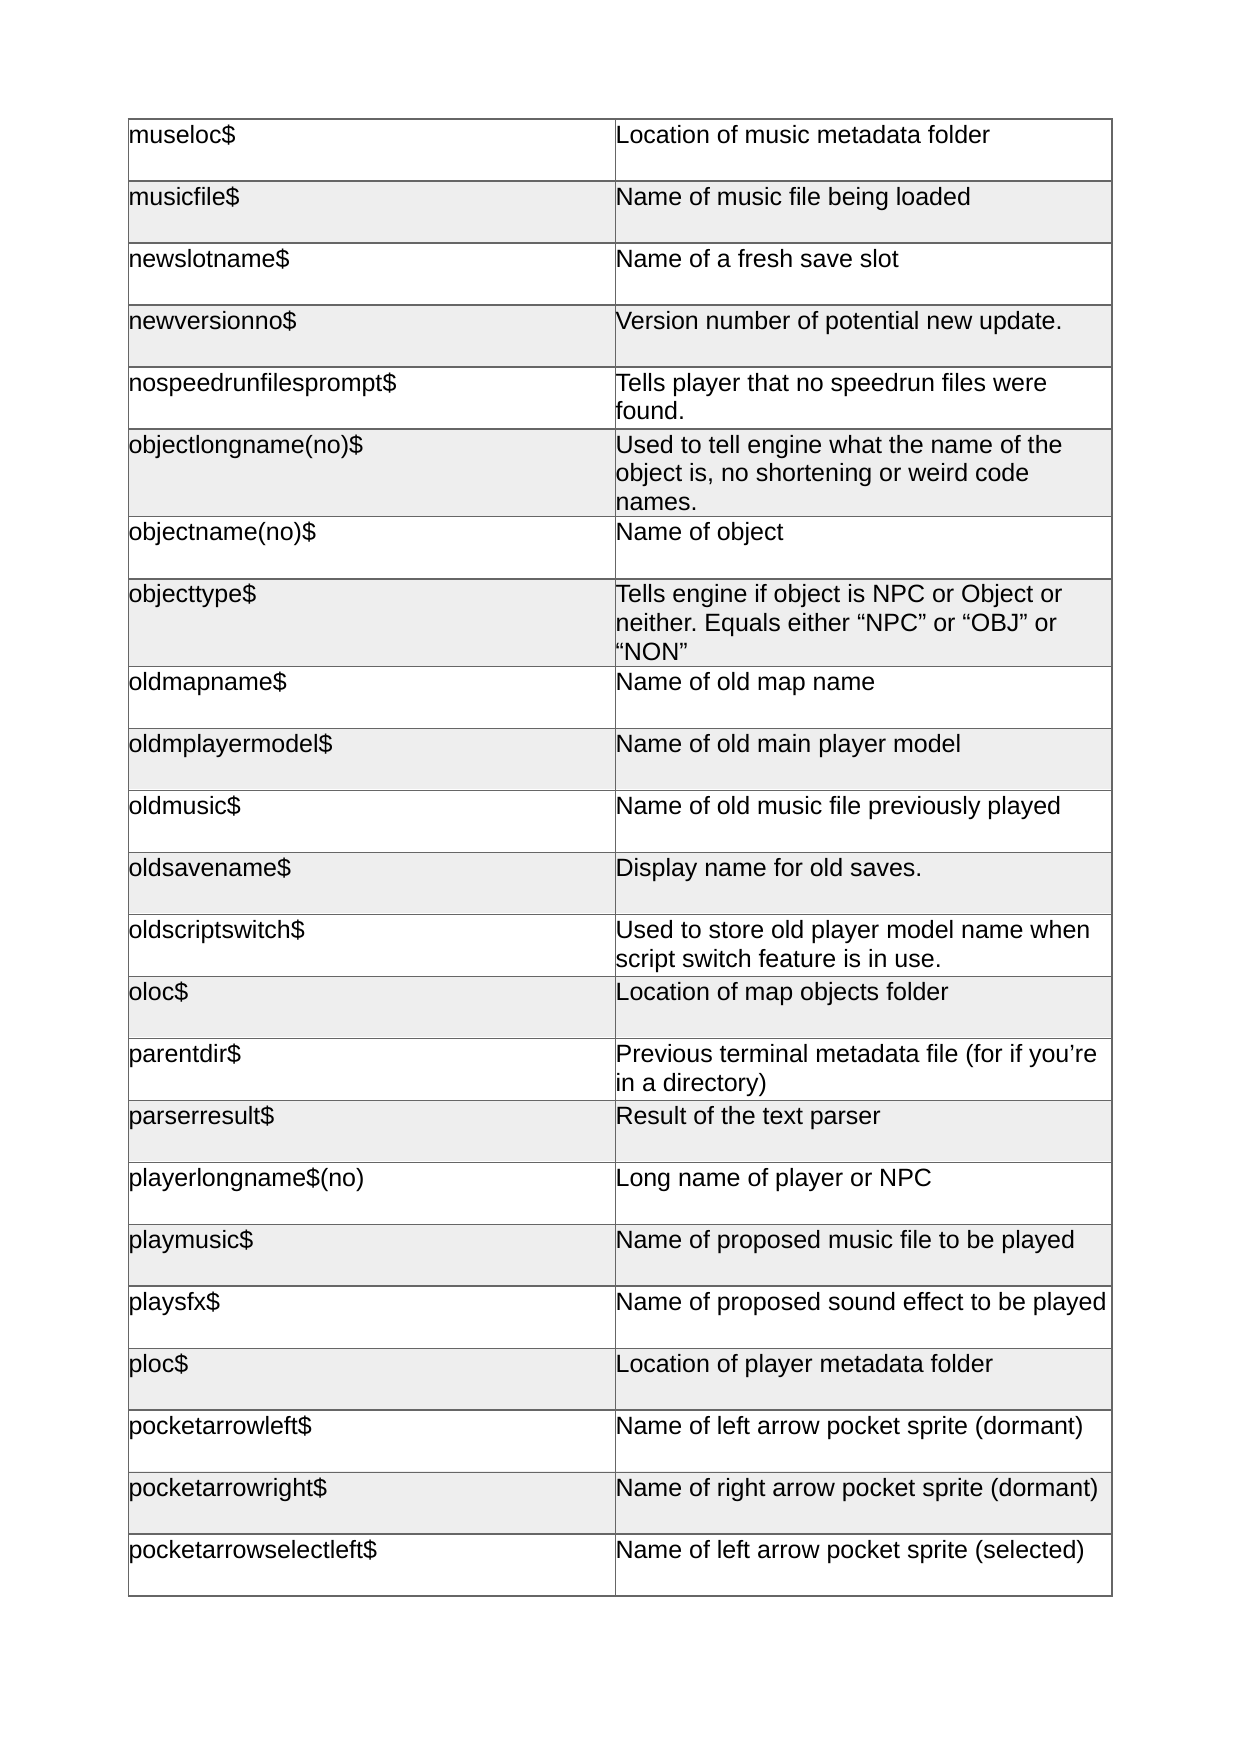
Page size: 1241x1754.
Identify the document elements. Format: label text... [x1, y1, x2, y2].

table_cell Used to tell engine what the name of the object is, no shortening or weird code names. [616, 430, 1111, 516]
table_cell musicfile$ [129, 182, 615, 242]
table_cell objecttype$ [129, 580, 615, 666]
table_cell objectlongname(no)$ [129, 430, 615, 516]
table_cell Name of music file being loaded [616, 182, 1111, 242]
table_cell Location of player metadata folder [616, 1349, 1111, 1409]
table_cell Name of left arrow pocket sprite (selected) [616, 1535, 1111, 1595]
table_cell Display name for old saves. [616, 853, 1111, 913]
table_cell playmusic$ [129, 1225, 615, 1285]
table_cell Name of proposed sound effect to be played [616, 1287, 1111, 1347]
table_cell Name of old main player model [616, 729, 1111, 789]
table_cell Tells engine if object is NPC or Object or neither. Equals either “NPC” or “OBJ” or “NON” [616, 580, 1111, 666]
table_cell oldscriptswitch$ [129, 915, 615, 976]
table_cell playerlongname$(no) [129, 1163, 615, 1223]
table_cell oldsavename$ [129, 853, 615, 913]
table_cell pocketarrowleft$ [129, 1411, 615, 1471]
table_cell Result of the text parser [616, 1101, 1111, 1161]
table_cell Name of old map name [616, 667, 1111, 728]
table_cell Location of music metadata folder [616, 120, 1111, 180]
table_cell Name of old music file previously played [616, 791, 1111, 852]
table_cell oloc$ [129, 977, 615, 1037]
table_cell ploc$ [129, 1349, 615, 1409]
table_cell oldmapname$ [129, 667, 615, 728]
table_cell museloc$ [129, 120, 615, 180]
table_cell oldmplayermodel$ [129, 729, 615, 789]
table_cell pocketarrowselectleft$ [129, 1535, 615, 1595]
table_cell Used to store old player model name when script switch feature is in use. [616, 915, 1111, 976]
table_cell Name of proposed music file to be played [616, 1225, 1111, 1285]
table_cell newslotname$ [129, 244, 615, 304]
table_cell oldmusic$ [129, 791, 615, 852]
table_cell Name of object [616, 517, 1111, 578]
table_cell newversionno$ [129, 306, 615, 366]
table_cell Long name of player or NPC [616, 1163, 1111, 1223]
table_cell playsfx$ [129, 1287, 615, 1347]
table_cell Tells player that no speedrun files were found. [616, 368, 1111, 428]
table_cell Version number of potential new update. [616, 306, 1111, 366]
table_cell nospeedrunfilesprompt$ [129, 368, 615, 428]
table_cell Name of left arrow pocket sprite (dormant) [616, 1411, 1111, 1471]
table_cell pocketarrowright$ [129, 1473, 615, 1533]
table_cell objectname(no)$ [129, 517, 615, 578]
table_cell Name of a fresh save slot [616, 244, 1111, 304]
table_cell Previous terminal metadata file (for if you’re in a directory) [616, 1039, 1111, 1099]
table_cell parentdir$ [129, 1039, 615, 1099]
table_cell Name of right arrow pocket sprite (dormant) [616, 1473, 1111, 1533]
table_cell parserresult$ [129, 1101, 615, 1161]
table_cell Location of map objects folder [616, 977, 1111, 1037]
